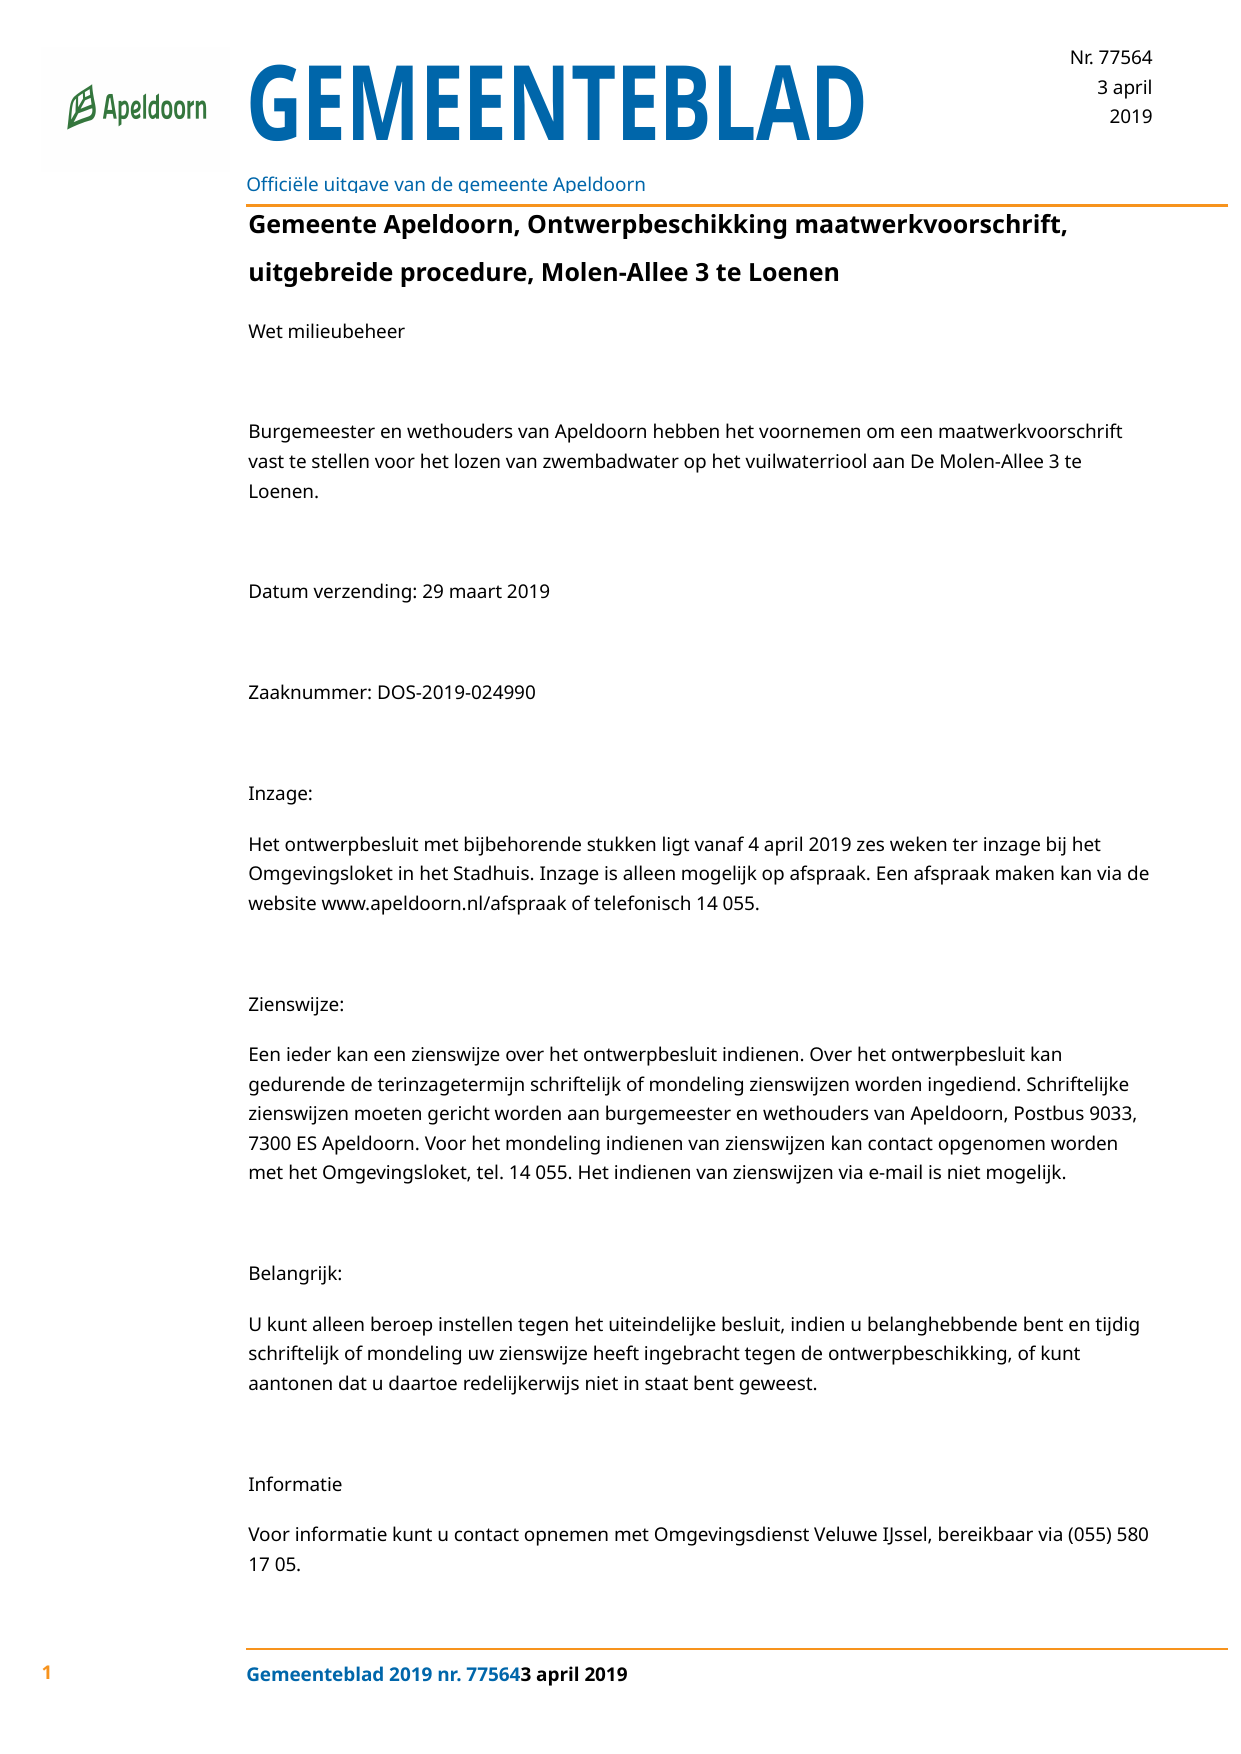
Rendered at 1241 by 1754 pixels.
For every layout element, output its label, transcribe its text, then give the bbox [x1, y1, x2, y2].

text Voor informatie kunt u contact opnemen met Omgevingsdienst Veluwe IJssel, bereikbaar via (055) 580 17 05. [248, 1521, 1152, 1577]
text Het ontwerpbesluit met bijbehorende stukken ligt vanaf 4 april 2019 zes weken ter inzage bij het Omgevingsloket in het Stadhuis. Inzage is alleen mogelijk op afspraak. Een afspraak maken kan via de website www.apeldoorn.nl/afspraak of telefonisch 14 055. [248, 831, 1152, 916]
text Inzage: [248, 780, 1152, 806]
text Gemeente Apeldoorn, Ontwerpbeschikking maatwerkvoorschrift, uitgebreide procedure, Molen-Allee 3 te Loenen [248, 207, 1152, 288]
text Zaaknummer: DOS-2019-024990 [248, 679, 1152, 705]
text Datum verzending: 29 maart 2019 [248, 579, 1152, 604]
text Zienswijze: [248, 991, 1152, 1017]
text Wet milieubeheer [248, 318, 1152, 344]
picture [41, 47, 231, 172]
text U kunt alleen beroep instellen tegen het uiteindelijke besluit, indien u belanghebbende bent en tijdig schriftelijk of mondeling uw zienswijze heeft ingebracht tegen de ontwerpbeschikking, of kunt aantonen dat u daartoe redelijkerwijs niet in staat bent geweest. [248, 1311, 1152, 1396]
text Burgemeester en wethouders van Apeldoorn hebben het voornemen om een maatwerkvoorschrift vast te stellen voor het lozen van zwembadwater op het vuilwaterriool aan De Molen-Allee 3 te Loenen. [248, 419, 1152, 504]
text Informatie [248, 1471, 1152, 1497]
text Belangrijk: [248, 1260, 1152, 1286]
text Een ieder kan een zienswijze over het ontwerpbesluit indienen. Over het ontwerpbesluit kan gedurende de terinzagetermijn schriftelijk of mondeling zienswijzen worden ingediend. Schriftelijke zienswijzen moeten gericht worden aan burgemeester en wethouders van Apeldoorn, Postbus 9033, 7300 ES Apeldoorn. Voor het mondeling indienen van zienswijzen kan contact opgenomen worden met het Omgevingsloket, tel. 14 055. Het indienen van zienswijzen via e-mail is niet mogelijk. [248, 1041, 1152, 1185]
